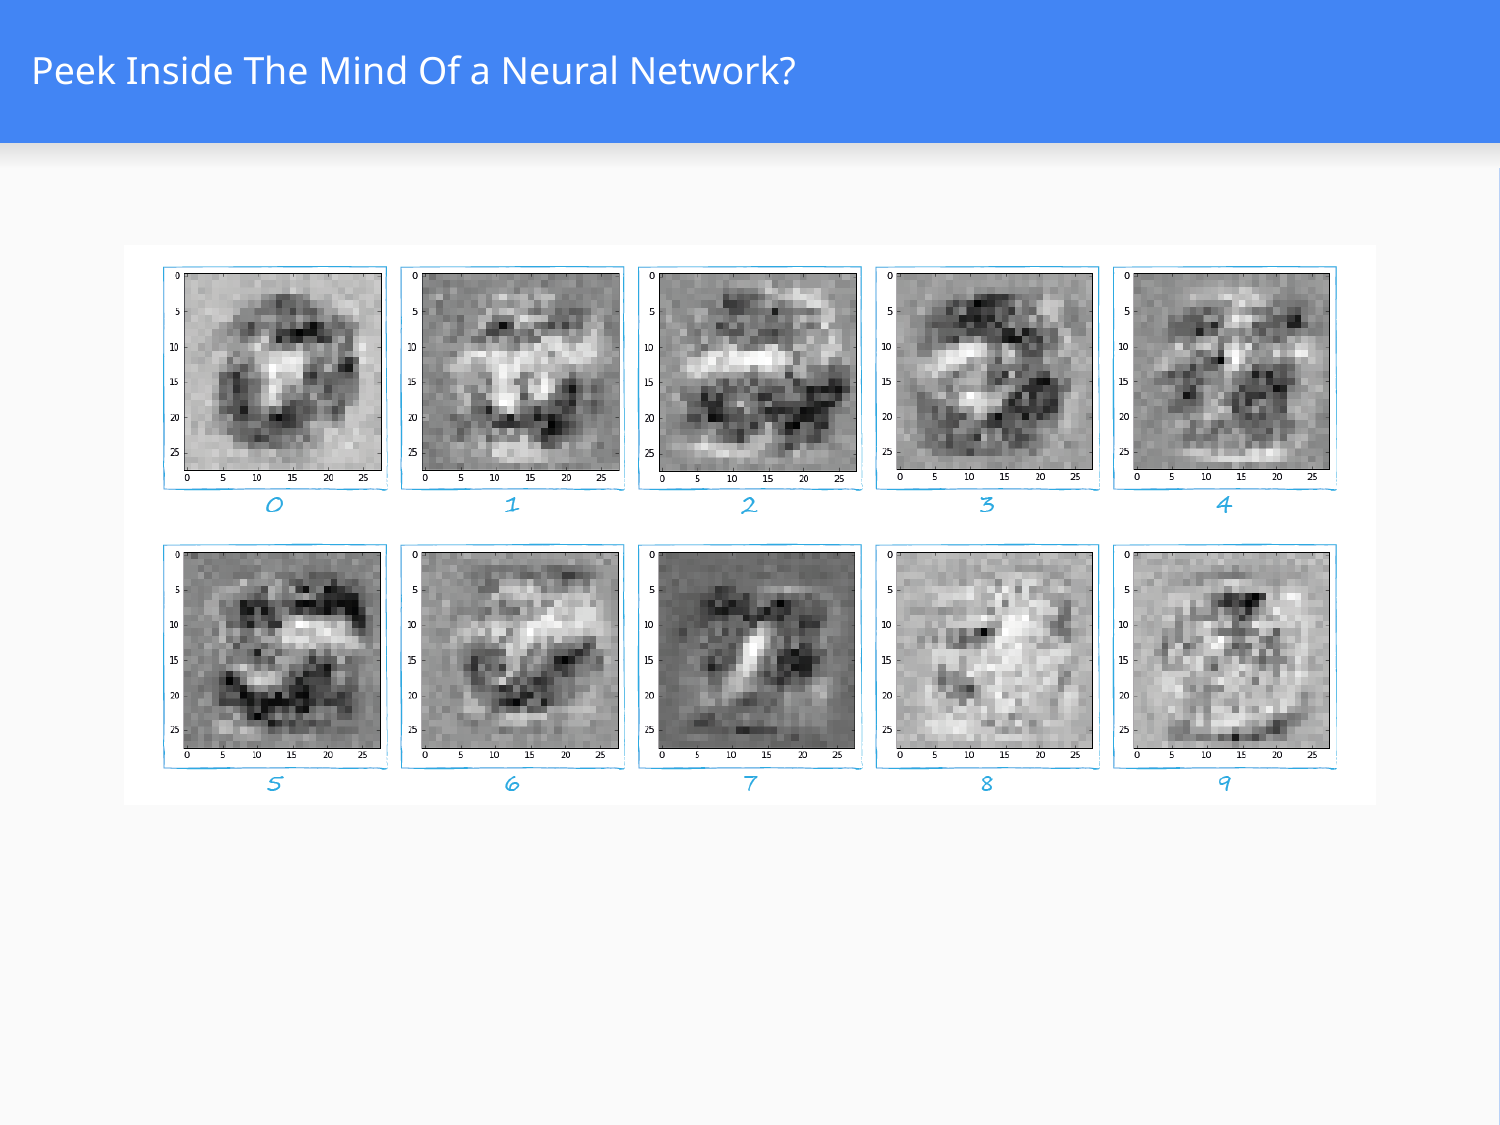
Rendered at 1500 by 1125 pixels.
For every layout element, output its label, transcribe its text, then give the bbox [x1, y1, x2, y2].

picture [124, 245, 1376, 805]
title Peek Inside The Mind Of a Neural Network? [16, 3, 1464, 136]
